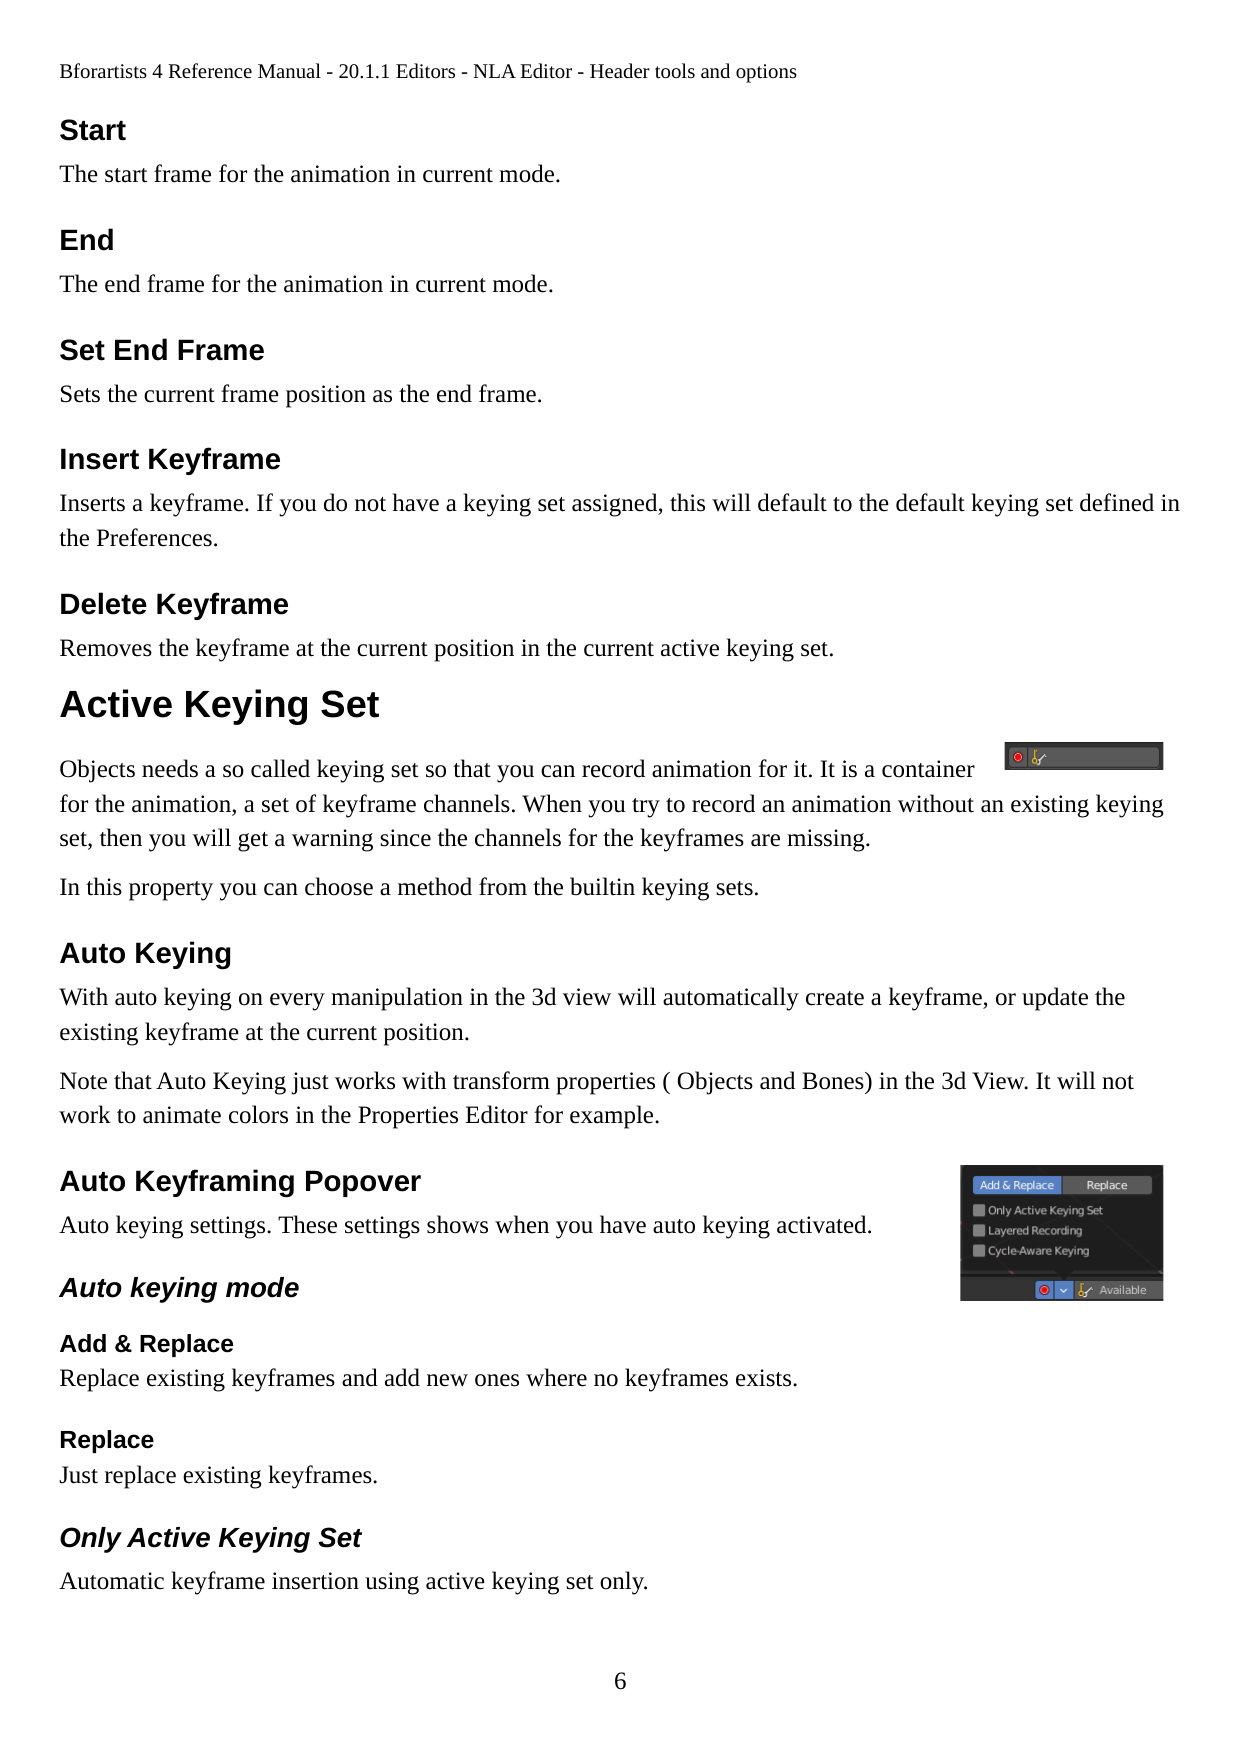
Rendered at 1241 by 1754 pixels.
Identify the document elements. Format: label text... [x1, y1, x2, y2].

text With auto keying on every manipulation in the 3d view will automatically create a keyframe, or update the existing keyframe at the current position. [59, 982, 1181, 1046]
subtitle Replace [59, 1425, 1181, 1453]
text Removes the keyframe at the current position in the current active keying set. [59, 633, 1181, 662]
subtitle Start [59, 113, 1181, 146]
text Just replace existing keyframes. [59, 1460, 1181, 1488]
subtitle Auto Keyframing Popover [59, 1164, 1181, 1198]
subtitle End [59, 222, 1181, 256]
text Replace existing keyframes and add new ones where no keyframes exists. [59, 1363, 1181, 1392]
text Auto keying settings. These settings shows when you have auto keying activated. [59, 1210, 960, 1239]
picture [1004, 742, 1164, 770]
text Automatic keyframe insertion using active keying set only. [59, 1566, 1181, 1594]
picture [960, 1165, 1164, 1301]
subtitle Auto keying mode [59, 1272, 1181, 1304]
text The start frame for the animation in current mode. [59, 159, 1181, 188]
text In this property you can choose a method from the builtin keying sets. [59, 872, 1181, 901]
text Inserts a keyframe. If you do not have a keying set assigned, this will default to the default keying set defined in the Preferences. [59, 488, 1181, 552]
subtitle Active Keying Set [59, 682, 1181, 726]
text Sets the current frame position as the end frame. [59, 379, 1181, 407]
text Objects needs a so called keying set so that you can record animation for it. It is a container for the animation, a set of keyframe channels. When you try to record an animation without an existing keying set, then you will get a warning since the channels for the keyframes are missing. [59, 754, 1181, 852]
subtitle Auto Keying [59, 936, 1181, 970]
subtitle Set End Frame [59, 332, 1181, 366]
subtitle Delete Keyframe [59, 587, 1181, 620]
subtitle Only Active Keying Set [59, 1521, 1181, 1553]
text The end frame for the animation in current mode. [59, 269, 1181, 297]
text Note that Auto Keying just works with transform properties ( Objects and Bones) in the 3d View. It will not work to animate colors in the Properties Editor for example. [59, 1066, 1181, 1129]
subtitle Add & Replace [59, 1329, 1181, 1357]
subtitle Insert Keyframe [59, 442, 1181, 476]
